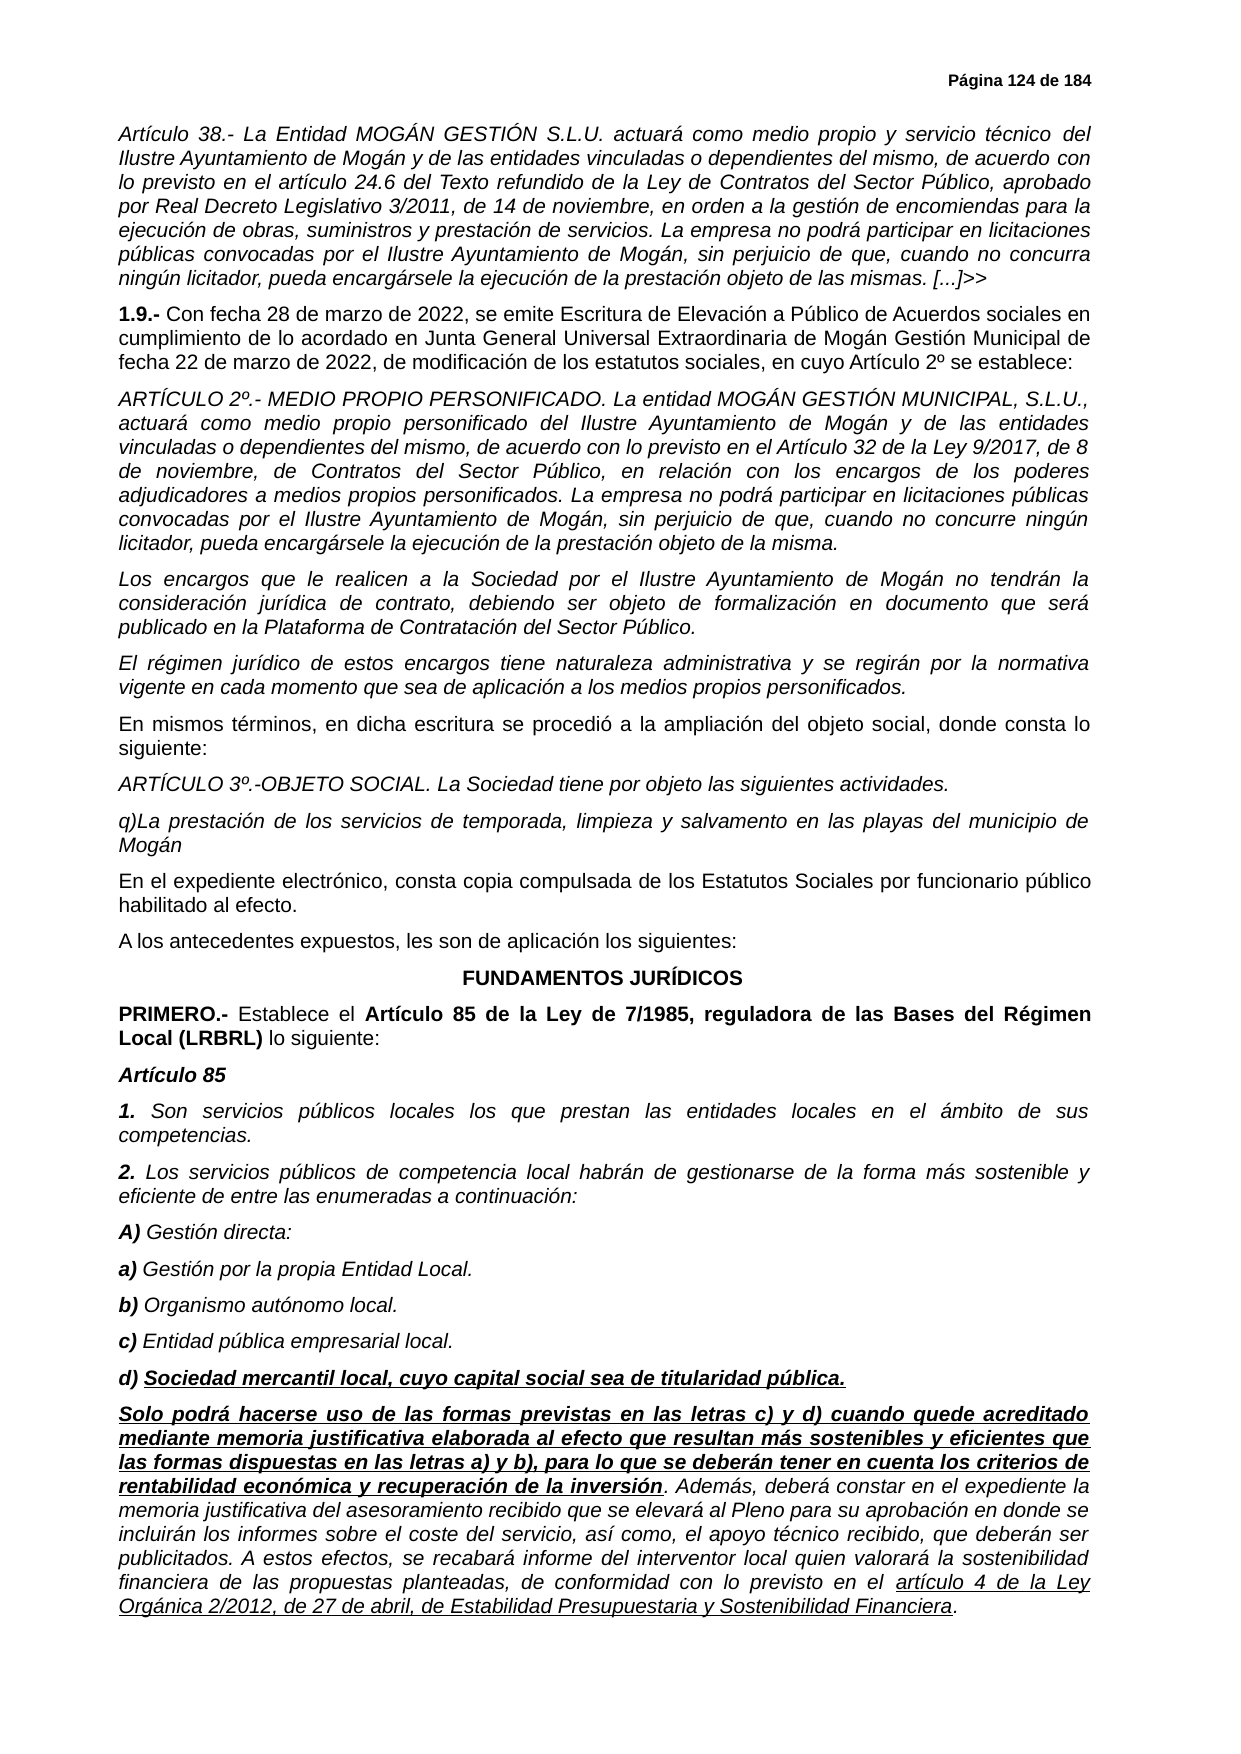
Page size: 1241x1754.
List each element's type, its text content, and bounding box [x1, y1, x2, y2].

text b) Organismo autónomo local. [118, 1293, 1092, 1317]
text En mismos términos, en dicha escritura se procedió a la ampliación del objeto social, donde consta lo siguiente: [118, 712, 1092, 759]
text Los encargos que le realicen a la Sociedad por el Ilustre Ayuntamiento de Mogán no tendrán la consideración jurídica de contrato, debiendo ser objeto de formalización en documento que será publicado en la Plataforma de Contratación del Sector Público. [118, 567, 1092, 639]
text A) Gestión directa: [118, 1220, 1092, 1244]
text A los antecedentes expuestos, les son de aplicación los siguientes: [118, 929, 1092, 953]
text Solo podrá hacerse uso de las formas previstas en las letras c) y d) cuando quede acreditado mediante memoria justificativa elaborada al efecto que resultan más sostenibles y eficientes que las formas dispuestas en las letras a) y b), para lo que se deberán tener en cuenta los criterios de rentabilidad económica y recuperación de la inversión. Además, deberá constar en el expediente la memoria justificativa del asesoramiento recibido que se elevará al Pleno para su aprobación en donde se incluirán los informes sobre el coste del servicio, así como, el apoyo técnico recibido, que deberán ser publicitados. A estos efectos, se recabará informe del interventor local quien valorará la sostenibilidad financiera de las propuestas planteadas, de conformidad con lo previsto en el artículo 4 de la Ley Orgánica 2/2012, de 27 de abril, de Estabilidad Presupuestaria y Sostenibilidad Financiera. [118, 1402, 1092, 1618]
text ARTÍCULO 3º.-OBJETO SOCIAL. La Sociedad tiene por objeto las siguientes actividades. [118, 772, 1092, 796]
text El régimen jurídico de estos encargos tiene naturaleza administrativa y se regirán por la normativa vigente en cada momento que sea de aplicación a los medios propios personificados. [118, 651, 1092, 699]
text Artículo 38.- La Entidad MOGÁN GESTIÓN S.L.U. actuará como medio propio y servicio técnico del Ilustre Ayuntamiento de Mogán y de las entidades vinculadas o dependientes del mismo, de acuerdo con lo previsto en el artículo 24.6 del Texto refundido de la Ley de Contratos del Sector Público, aprobado por Real Decreto Legislativo 3/2011, de 14 de noviembre, en orden a la gestión de encomiendas para la ejecución de obras, suministros y prestación de servicios. La empresa no podrá participar en licitaciones públicas convocadas por el Ilustre Ayuntamiento de Mogán, sin perjuicio de que, cuando no concurra ningún licitador, pueda encargársele la ejecución de la prestación objeto de las mismas. [...]>> [118, 122, 1092, 290]
text FUNDAMENTOS JURÍDICOS [118, 966, 1092, 990]
text ARTÍCULO 2º.- MEDIO PROPIO PERSONIFICADO. La entidad MOGÁN GESTIÓN MUNICIPAL, S.L.U., actuará como medio propio personificado del Ilustre Ayuntamiento de Mogán y de las entidades vinculadas o dependientes del mismo, de acuerdo con lo previsto en el Artículo 32 de la Ley 9/2017, de 8 de noviembre, de Contratos del Sector Público, en relación con los encargos de los poderes adjudicadores a medios propios personificados. La empresa no podrá participar en licitaciones públicas convocadas por el Ilustre Ayuntamiento de Mogán, sin perjuicio de que, cuando no concurre ningún licitador, pueda encargársele la ejecución de la prestación objeto de la misma. [118, 387, 1092, 554]
text En el expediente electrónico, consta copia compulsada de los Estatutos Sociales por funcionario público habilitado al efecto. [118, 869, 1092, 917]
text a) Gestión por la propia Entidad Local. [118, 1256, 1092, 1280]
text 1. Son servicios públicos locales los que prestan las entidades locales en el ámbito de sus competencias. [118, 1099, 1092, 1147]
text c) Entidad pública empresarial local. [118, 1329, 1092, 1353]
text PRIMERO.- Establece el Artículo 85 de la Ley de 7/1985, reguladora de las Bases del Régimen Local (LRBRL) lo siguiente: [118, 1002, 1092, 1050]
text q)La prestación de los servicios de temporada, limpieza y salvamento en las playas del municipio de Mogán [118, 808, 1092, 856]
text Artículo 85 [118, 1063, 1092, 1087]
text 2. Los servicios públicos de competencia local habrán de gestionarse de la forma más sostenible y eficiente de entre las enumeradas a continuación: [118, 1159, 1092, 1207]
text d) Sociedad mercantil local, cuyo capital social sea de titularidad pública. [118, 1366, 1092, 1390]
text 1.9.- Con fecha 28 de marzo de 2022, se emite Escritura de Elevación a Público de Acuerdos sociales en cumplimiento de lo acordado en Junta General Universal Extraordinaria de Mogán Gestión Municipal de fecha 22 de marzo de 2022, de modificación de los estatutos sociales, en cuyo Artículo 2º se establece: [118, 302, 1092, 374]
